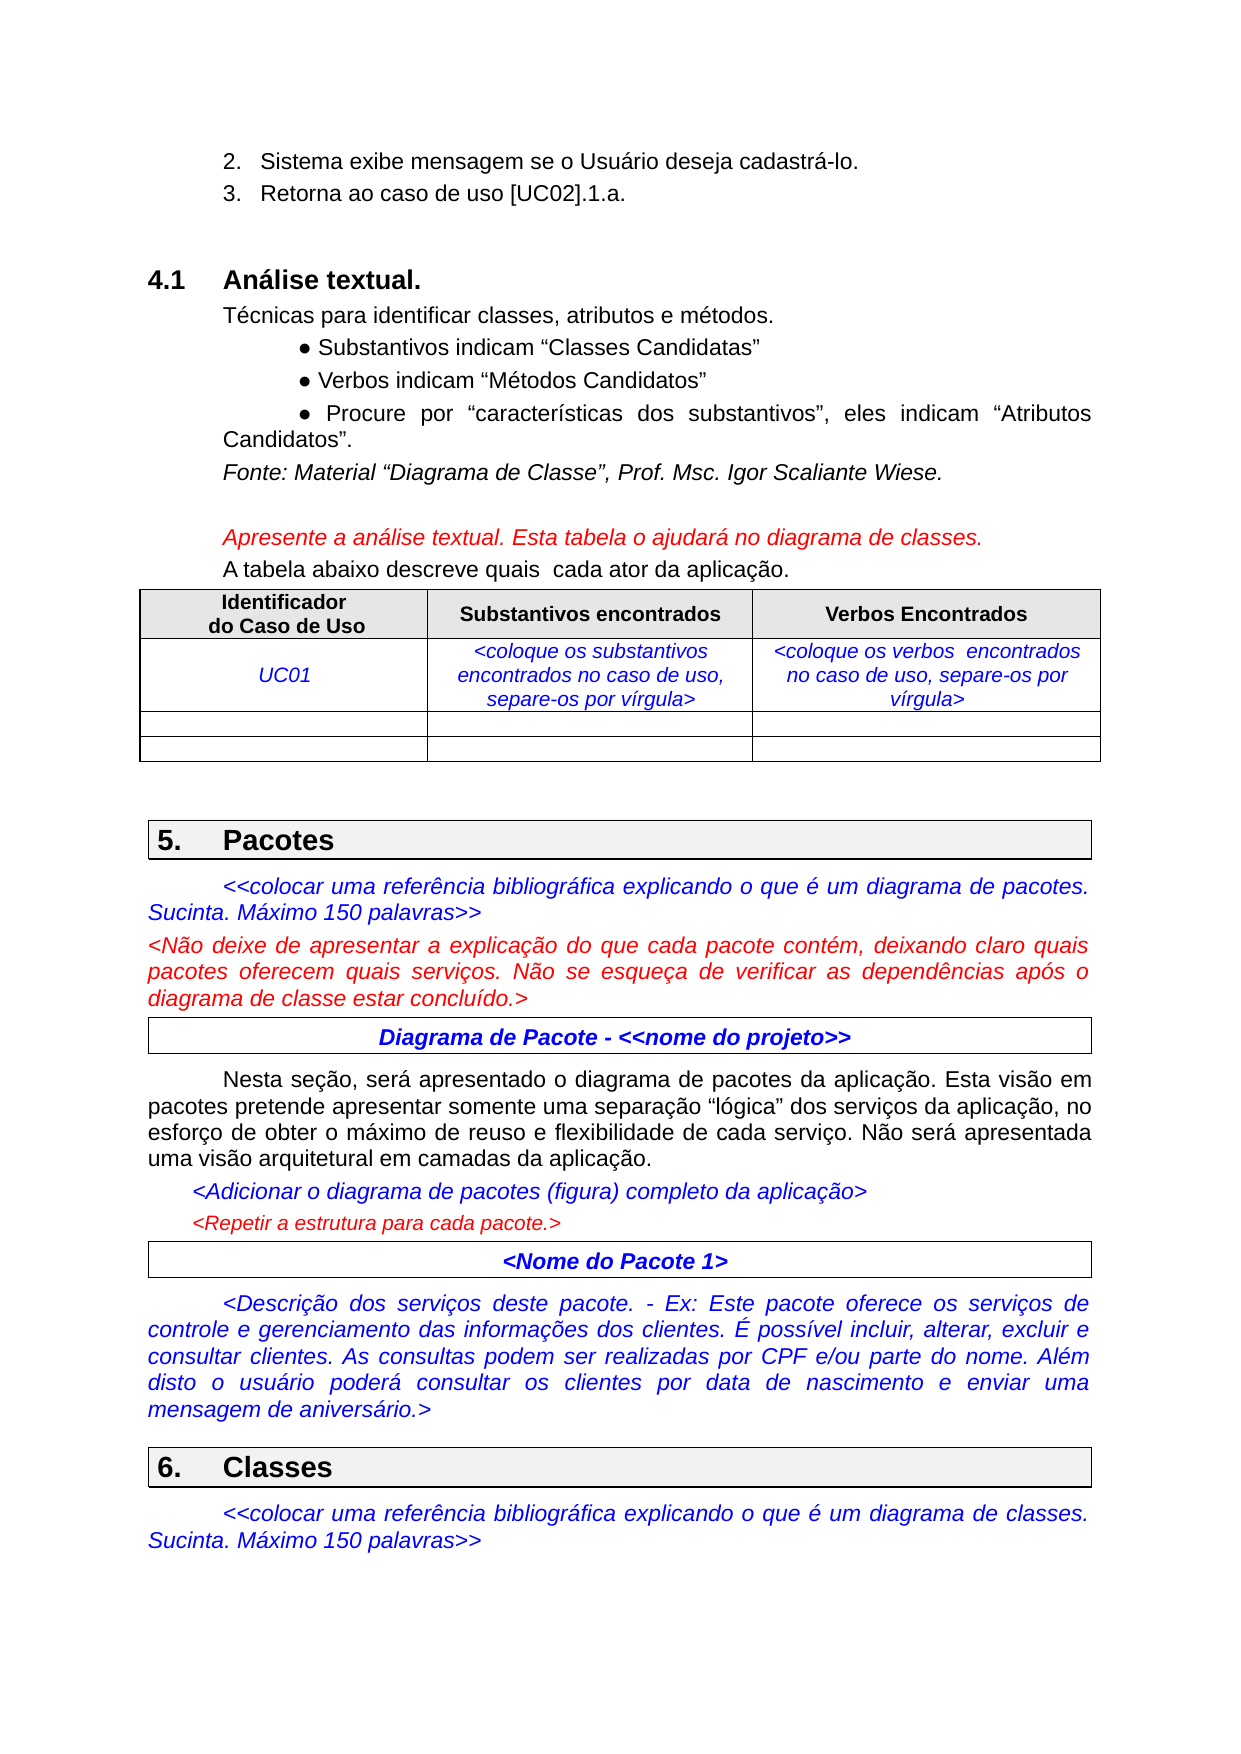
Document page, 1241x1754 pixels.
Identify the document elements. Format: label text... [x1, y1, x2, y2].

text <<colocar uma referência bibliográfica explicando o que é um diagrama de pacotes. Sucinta. Máximo 150 palavras>> [148, 873, 1092, 926]
text Nesta seção, será apresentado o diagrama de pacotes da aplicação. Esta visão em pacotes pretende apresentar somente uma separação “lógica” dos serviços da aplicação, no esforço de obter o máximo de reuso e flexibilidade de cada serviço. Não será apresentada uma visão arquitetural em camadas da aplicação. [148, 1066, 1092, 1172]
text ● Procure por “características dos substantivos”, eles indicam “Atributos Candidatos”. [223, 399, 1092, 452]
table_cell [141, 737, 427, 761]
text <<colocar uma referência bibliográfica explicando o que é um diagrama de classes. Sucinta. Máximo 150 palavras>> [148, 1500, 1092, 1553]
table_header Substantivos encontrados [428, 590, 752, 638]
text ● Verbos indicam “Métodos Candidatos” [223, 367, 1092, 393]
table_cell [753, 737, 1100, 761]
table_cell <coloque os verbos encontrados no caso de uso, separe-os por vírgula> [753, 639, 1100, 711]
subtitle Análise textual. [148, 264, 1092, 296]
text <Não deixe de apresentar a explicação do que cada pacote contém, deixando claro quais pacotes oferecem quais serviços. Não se esqueça de verificar as dependências após o diagrama de classe estar concluído.> [148, 932, 1092, 1011]
list Retorna ao caso de uso [UC02].1.a. [223, 180, 1092, 207]
table_header Verbos Encontrados [753, 590, 1100, 638]
table_cell [428, 737, 752, 761]
text Fonte: Material “Diagrama de Classe”, Prof. Msc. Igor Scaliante Wiese. [223, 458, 1092, 485]
text A tabela abaixo descreve quais cada ator da aplicação. [148, 556, 1092, 583]
table_cell UC01 [141, 639, 427, 711]
text Apresente a análise textual. Esta tabela o ajudará no diagrama de classes. [148, 524, 1092, 550]
subtitle Pacotes [149, 821, 1091, 858]
table_cell [428, 712, 752, 736]
text <Descrição dos serviços deste pacote. - Ex: Este pacote oferece os serviços de controle e gerenciamento das informações dos clientes. É possível incluir, alterar, excluir e consultar clientes. As consultas podem ser realizadas por CPF e/ou parte do nome. Além disto o usuário poderá consultar os clientes por data de nascimento e enviar uma mensagem de aniversário.> [148, 1290, 1092, 1422]
subtitle Classes [149, 1448, 1091, 1486]
table_header Identificador do Caso de Uso [141, 590, 427, 638]
text Técnicas para identificar classes, atributos e métodos. [148, 302, 1092, 328]
text <Repetir a estrutura para cada pacote.> [192, 1211, 1092, 1234]
text <Adicionar o diagrama de pacotes (figura) completo da aplicação> [148, 1178, 1092, 1204]
table_cell <coloque os substantivos encontrados no caso de uso, separe-os por vírgula> [428, 639, 752, 711]
text Diagrama de Pacote - <<nome do projeto>> [149, 1018, 1091, 1053]
text ● Substantivos indicam “Classes Candidatas” [223, 334, 1092, 361]
table_cell [753, 712, 1100, 736]
text <Nome do Pacote 1> [149, 1242, 1091, 1277]
list Sistema exibe mensagem se o Usuário deseja cadastrá-lo. [223, 148, 1092, 174]
table_cell [141, 712, 427, 736]
